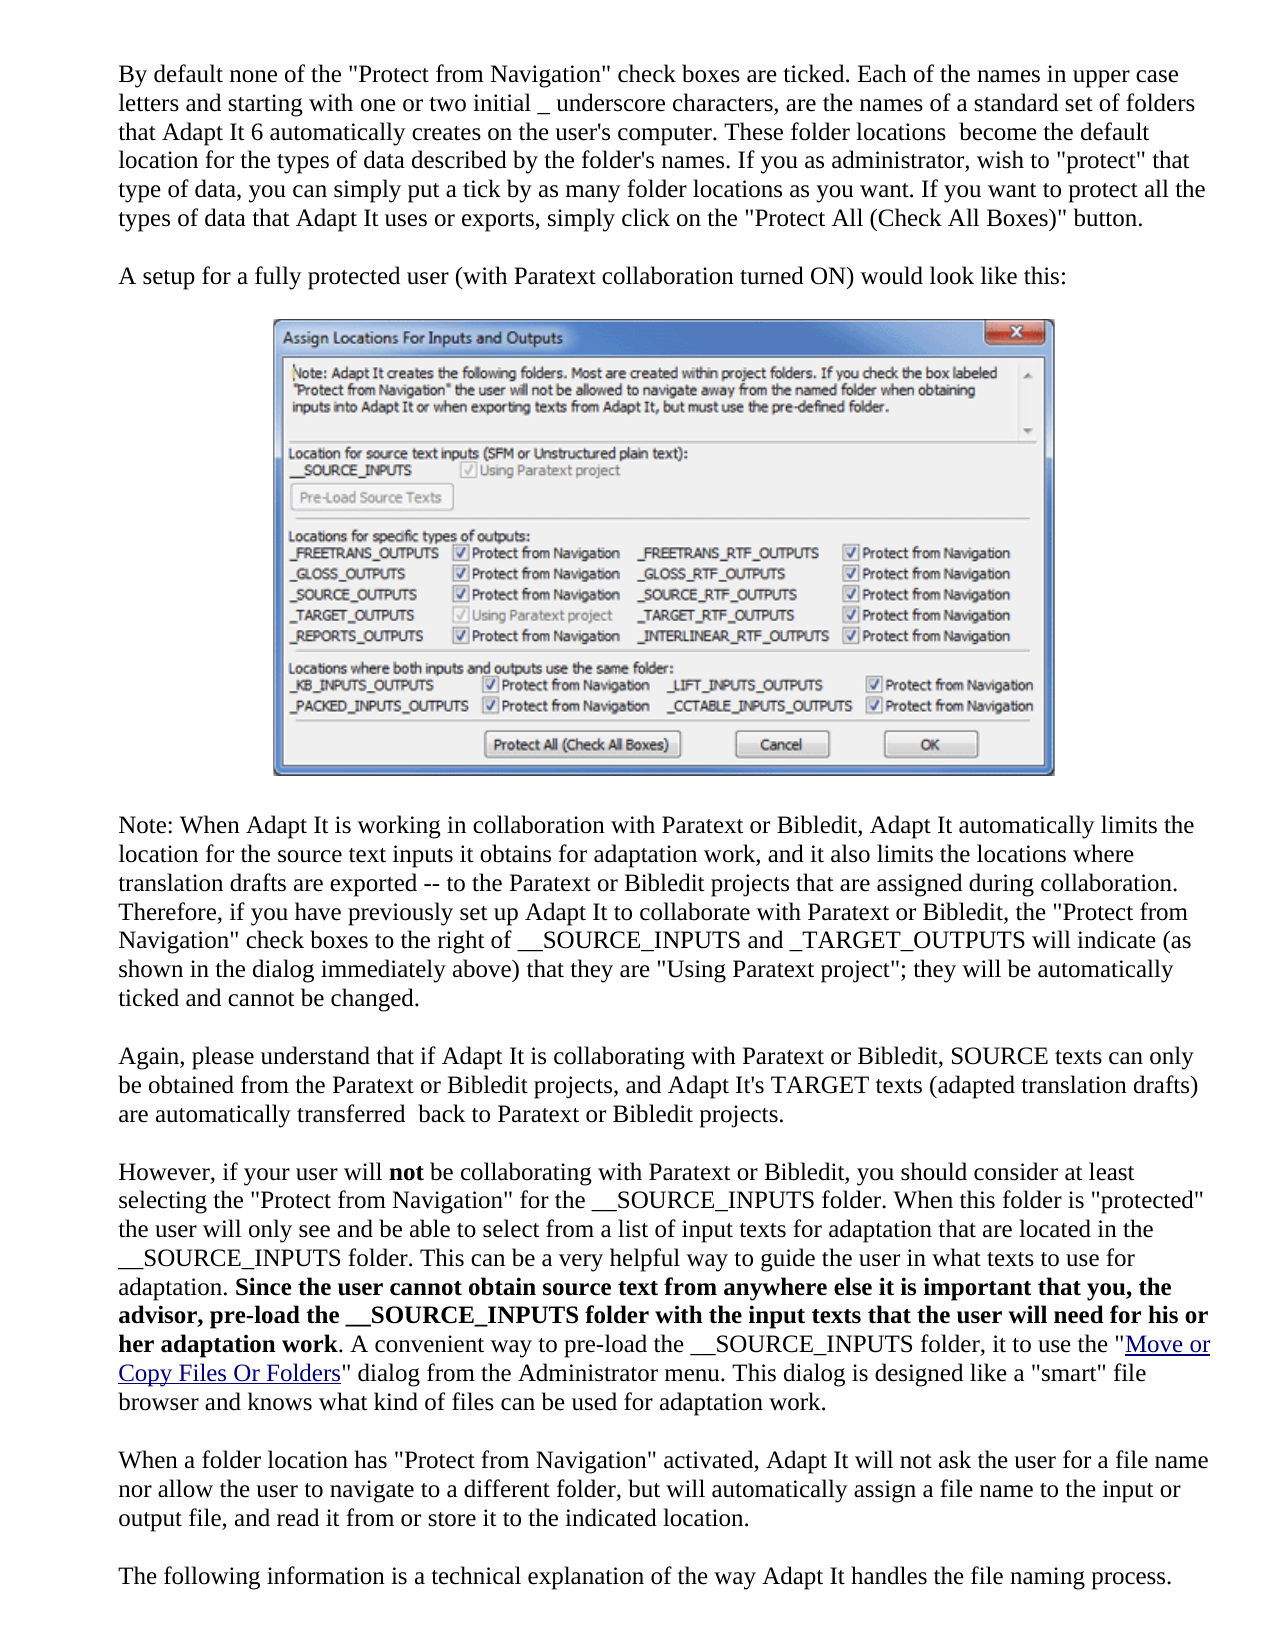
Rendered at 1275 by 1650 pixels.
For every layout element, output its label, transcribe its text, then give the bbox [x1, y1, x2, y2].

text A setup for a fully protected user (with Paratext collaboration turned ON) would look like this: [118, 261, 1216, 290]
text When a folder location has "Protect from Navigation" activated, Adapt It will not ask the user for a file name nor allow the user to navigate to a different folder, but will automatically assign a file name to the input or output file, and read it from or store it to the indicated location. [118, 1445, 1216, 1531]
picture [273, 319, 1055, 776]
text By default none of the "Protect from Navigation" check boxes are ticked. Each of the names in upper case letters and starting with one or two initial _ underscore characters, are the names of a standard set of folders that Adapt It 6 automatically creates on the user's computer. These folder locations become the default location for the types of data described by the folder's names. If you as administrator, wish to "protect" that type of data, you can simply put a tick by as many folder locations as you want. If you want to protect all the types of data that Adapt It uses or exports, simply click on the "Protect All (Check All Boxes)" button. [118, 59, 1216, 232]
text Again, please understand that if Adapt It is collaborating with Paratext or Bibledit, SOURCE texts can only be obtained from the Paratext or Bibledit projects, and Adapt It's TARGET texts (adapted translation drafts) are automatically transferred back to Paratext or Bibledit projects. [118, 1041, 1216, 1127]
text The following information is a technical explanation of the way Adapt It handles the file naming process. [118, 1561, 1216, 1589]
text Note: When Adapt It is working in collaboration with Paratext or Bibledit, Adapt It automatically limits the location for the source text inputs it obtains for adaptation work, and it also limits the locations where translation drafts are exported -- to the Paratext or Bibledit projects that are assigned during collaboration. Therefore, if you have previously set up Adapt It to collaborate with Paratext or Bibledit, the "Protect from Navigation" check boxes to the right of __SOURCE_INPUTS and _TARGET_OUTPUTS will indicate (as shown in the dialog immediately above) that they are "Using Paratext project"; they will be automatically ticked and cannot be changed. [118, 810, 1216, 1012]
text However, if your user will not be collaborating with Paratext or Bibledit, you should consider at least selecting the "Protect from Navigation" for the __SOURCE_INPUTS folder. When this folder is "protected" the user will only see and be able to select from a list of input texts for adaptation that are located in the __SOURCE_INPUTS folder. This can be a very helpful way to guide the user in what texts to use for adaptation. Since the user cannot obtain source text from anywhere else it is important that you, the advisor, pre-load the __SOURCE_INPUTS folder with the input texts that the user will need for his or her adaptation work. A convenient way to pre-load the __SOURCE_INPUTS folder, it to use the "Move or Copy Files Or Folders" dialog from the Administrator menu. This dialog is designed like a "smart" file browser and knows what kind of files can be used for adaptation work. [118, 1157, 1216, 1416]
